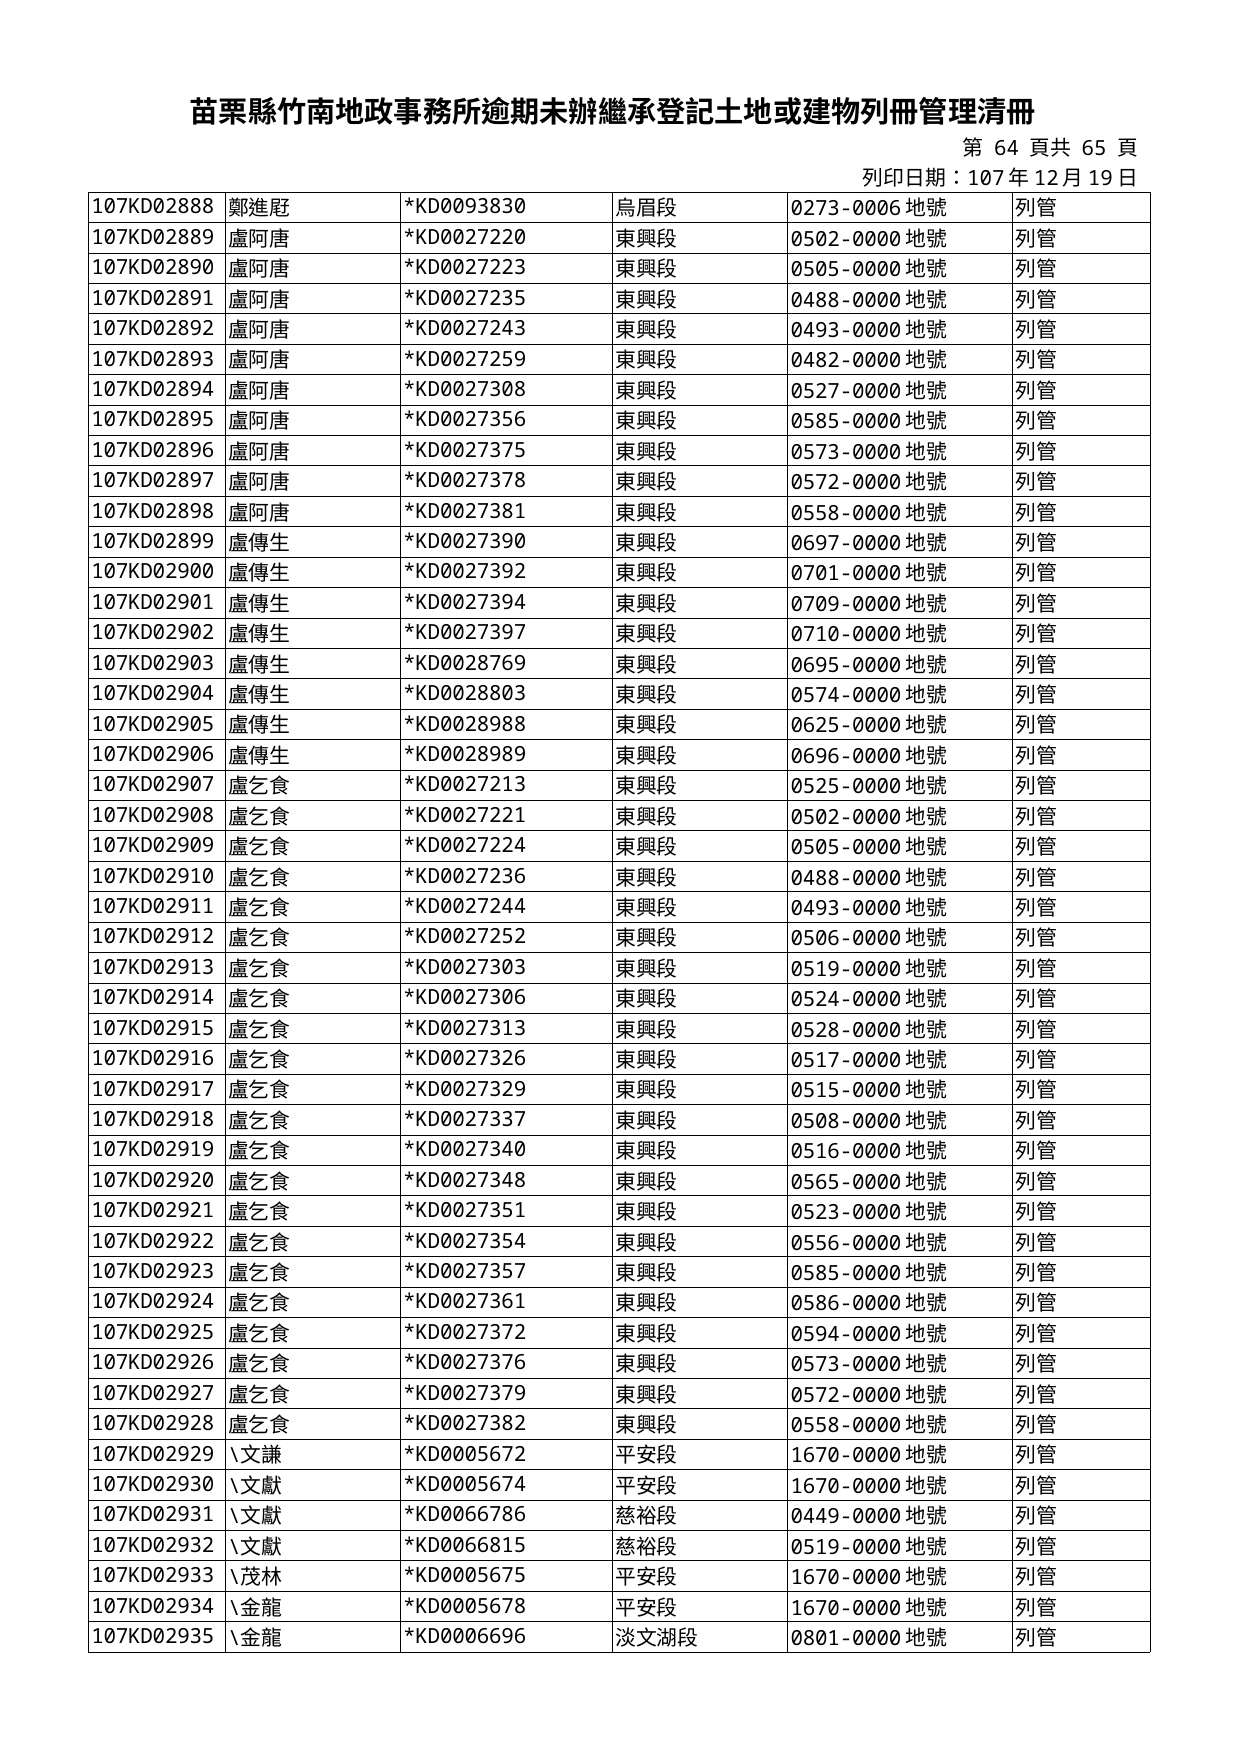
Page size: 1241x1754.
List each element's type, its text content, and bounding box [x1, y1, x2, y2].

table_cell *KD0027243 [401, 314, 612, 344]
table_cell 107KD02934 [89, 1592, 225, 1621]
table_cell 東興段 [613, 558, 787, 587]
table_cell *KD0027357 [401, 1257, 612, 1287]
table_cell 盧傳生 [226, 649, 400, 678]
table_cell 東興段 [613, 923, 787, 952]
table_cell 東興段 [613, 1075, 787, 1104]
table_cell 東興段 [613, 740, 787, 769]
table_cell *KD0027236 [401, 862, 612, 891]
table_cell 盧乞食 [226, 1075, 400, 1104]
table_cell 東興段 [613, 1288, 787, 1317]
table_cell 盧乞食 [226, 1196, 400, 1226]
table_cell 107KD02917 [89, 1075, 225, 1104]
table_cell 107KD02919 [89, 1136, 225, 1165]
table_cell 盧阿唐 [226, 436, 400, 465]
table_cell 107KD02920 [89, 1166, 225, 1195]
table_cell 盧乞食 [226, 1014, 400, 1043]
table_cell 107KD02921 [89, 1196, 225, 1226]
table_cell *KD0027381 [401, 497, 612, 526]
table_cell 列管 [1013, 1166, 1150, 1195]
table_cell *KD0027379 [401, 1379, 612, 1408]
table_cell 盧乞食 [226, 984, 400, 1013]
table_cell 0505-0000地號 [788, 831, 1012, 861]
table_cell 0565-0000地號 [788, 1166, 1012, 1195]
table_cell *KD0028803 [401, 679, 612, 709]
table_cell 列管 [1013, 345, 1150, 374]
table_cell 東興段 [613, 953, 787, 982]
table_cell 107KD02933 [89, 1561, 225, 1591]
table_cell 淡文湖段 [613, 1622, 787, 1652]
table_cell 0697-0000地號 [788, 527, 1012, 557]
table_cell 107KD02918 [89, 1105, 225, 1134]
table_cell 0506-0000地號 [788, 923, 1012, 952]
table_cell 107KD02910 [89, 862, 225, 891]
table_cell 東興段 [613, 679, 787, 709]
table_cell 107KD02927 [89, 1379, 225, 1408]
table_cell 107KD02935 [89, 1622, 225, 1652]
table_cell 107KD02925 [89, 1318, 225, 1347]
table_cell 東興段 [613, 1105, 787, 1134]
table_cell 列管 [1013, 862, 1150, 891]
table_cell 盧乞食 [226, 892, 400, 922]
table_cell 107KD02908 [89, 801, 225, 830]
table_cell 列管 [1013, 1349, 1150, 1378]
table_cell 107KD02888 [89, 193, 225, 222]
table_cell 0482-0000地號 [788, 345, 1012, 374]
table_cell \文獻 [226, 1531, 400, 1560]
table_cell 列管 [1013, 1227, 1150, 1256]
table_cell 盧乞食 [226, 1318, 400, 1347]
table_cell 東興段 [613, 1318, 787, 1347]
table_cell *KD0027213 [401, 771, 612, 800]
table_cell 列管 [1013, 284, 1150, 313]
table_cell 0525-0000地號 [788, 771, 1012, 800]
table_cell 盧乞食 [226, 1044, 400, 1074]
table_cell 0585-0000地號 [788, 406, 1012, 435]
table_cell 0516-0000地號 [788, 1136, 1012, 1165]
table_cell 107KD02894 [89, 375, 225, 404]
table_cell 列管 [1013, 1257, 1150, 1287]
table_cell 列管 [1013, 679, 1150, 709]
table_cell \金龍 [226, 1622, 400, 1652]
table_cell 列管 [1013, 1440, 1150, 1469]
table_cell 平安段 [613, 1592, 787, 1621]
table_cell 107KD02889 [89, 223, 225, 252]
table_cell 0524-0000地號 [788, 984, 1012, 1013]
table_cell *KD0027372 [401, 1318, 612, 1347]
table_cell 東興段 [613, 497, 787, 526]
table_cell 列管 [1013, 740, 1150, 769]
table_cell 盧阿唐 [226, 223, 400, 252]
table_cell 東興段 [613, 436, 787, 465]
table_cell 東興段 [613, 284, 787, 313]
table_cell 0573-0000地號 [788, 436, 1012, 465]
table_cell 列管 [1013, 375, 1150, 404]
table_cell 盧乞食 [226, 1257, 400, 1287]
table_cell *KD0027392 [401, 558, 612, 587]
table_cell 列管 [1013, 436, 1150, 465]
table_cell *KD0027259 [401, 345, 612, 374]
table_cell 0586-0000地號 [788, 1288, 1012, 1317]
table_cell 盧乞食 [226, 801, 400, 830]
table_cell 列管 [1013, 923, 1150, 952]
table_cell 東興段 [613, 1227, 787, 1256]
table_cell 107KD02916 [89, 1044, 225, 1074]
table_cell 107KD02896 [89, 436, 225, 465]
table_cell 盧乞食 [226, 1379, 400, 1408]
table_cell 東興段 [613, 1349, 787, 1378]
table_cell 平安段 [613, 1561, 787, 1591]
table_cell 東興段 [613, 527, 787, 557]
table_cell 107KD02931 [89, 1501, 225, 1530]
table_cell 東興段 [613, 892, 787, 922]
table_cell 平安段 [613, 1470, 787, 1499]
table_cell 列管 [1013, 1044, 1150, 1074]
table_cell *KD0027375 [401, 436, 612, 465]
table_cell 0449-0000地號 [788, 1501, 1012, 1530]
table_cell 列管 [1013, 1379, 1150, 1408]
table_cell 1670-0000地號 [788, 1470, 1012, 1499]
table_cell 107KD02895 [89, 406, 225, 435]
table_cell 東興段 [613, 710, 787, 739]
table_cell 0519-0000地號 [788, 953, 1012, 982]
table_cell 列管 [1013, 223, 1150, 252]
table_cell 107KD02929 [89, 1440, 225, 1469]
table_cell 107KD02900 [89, 558, 225, 587]
table_cell 0572-0000地號 [788, 1379, 1012, 1408]
table_cell 列管 [1013, 984, 1150, 1013]
table_cell 盧傳生 [226, 740, 400, 769]
table_cell *KD0027221 [401, 801, 612, 830]
table_cell 盧阿唐 [226, 497, 400, 526]
table_cell 列管 [1013, 831, 1150, 861]
table_cell *KD0027351 [401, 1196, 612, 1226]
table_cell 盧阿唐 [226, 314, 400, 344]
table_cell 盧乞食 [226, 1227, 400, 1256]
table_cell *KD0027340 [401, 1136, 612, 1165]
table_cell 東興段 [613, 466, 787, 496]
table_cell 0558-0000地號 [788, 1409, 1012, 1439]
table_cell 慈裕段 [613, 1501, 787, 1530]
table_cell *KD0028769 [401, 649, 612, 678]
table_cell *KD0027224 [401, 831, 612, 861]
table_cell 107KD02922 [89, 1227, 225, 1256]
table_cell 東興段 [613, 619, 787, 648]
table_cell 107KD02890 [89, 254, 225, 283]
table_cell 0695-0000地號 [788, 649, 1012, 678]
table_cell 列管 [1013, 892, 1150, 922]
table_cell 0517-0000地號 [788, 1044, 1012, 1074]
table_cell 0508-0000地號 [788, 1105, 1012, 1134]
table_cell 107KD02926 [89, 1349, 225, 1378]
table_cell 列管 [1013, 1318, 1150, 1347]
table_cell *KD0066786 [401, 1501, 612, 1530]
table_cell *KD0006696 [401, 1622, 612, 1652]
table_cell 東興段 [613, 649, 787, 678]
table_cell 0515-0000地號 [788, 1075, 1012, 1104]
table_cell 0273-0006地號 [788, 193, 1012, 222]
table_cell 列管 [1013, 953, 1150, 982]
table_cell 107KD02891 [89, 284, 225, 313]
table_cell \茂林 [226, 1561, 400, 1591]
table_cell *KD0027235 [401, 284, 612, 313]
table_cell 107KD02915 [89, 1014, 225, 1043]
table_cell 0573-0000地號 [788, 1349, 1012, 1378]
table_cell *KD0027252 [401, 923, 612, 952]
table_cell 列管 [1013, 588, 1150, 617]
table_cell 107KD02903 [89, 649, 225, 678]
table_cell 慈裕段 [613, 1531, 787, 1560]
table_cell 0594-0000地號 [788, 1318, 1012, 1347]
table_cell 東興段 [613, 375, 787, 404]
table_cell 盧傳生 [226, 527, 400, 557]
table_cell 盧乞食 [226, 1105, 400, 1134]
table_cell 東興段 [613, 1136, 787, 1165]
table_cell \文獻 [226, 1501, 400, 1530]
table_cell 107KD02902 [89, 619, 225, 648]
table_cell 列管 [1013, 1196, 1150, 1226]
table_cell 107KD02909 [89, 831, 225, 861]
table_cell 盧阿唐 [226, 345, 400, 374]
table_cell \文獻 [226, 1470, 400, 1499]
table_cell *KD0027306 [401, 984, 612, 1013]
table_cell *KD0027329 [401, 1075, 612, 1104]
table_cell *KD0027220 [401, 223, 612, 252]
table_cell 107KD02899 [89, 527, 225, 557]
table_cell 東興段 [613, 801, 787, 830]
table_cell 0572-0000地號 [788, 466, 1012, 496]
table_cell 0558-0000地號 [788, 497, 1012, 526]
table_cell 列管 [1013, 649, 1150, 678]
table_cell *KD0005678 [401, 1592, 612, 1621]
table_cell 鄭進屘 [226, 193, 400, 222]
table_cell *KD0093830 [401, 193, 612, 222]
table_cell 東興段 [613, 1196, 787, 1226]
table_cell 0574-0000地號 [788, 679, 1012, 709]
table_cell 盧傳生 [226, 588, 400, 617]
table_cell 列管 [1013, 193, 1150, 222]
table_cell *KD0027313 [401, 1014, 612, 1043]
table_cell 0488-0000地號 [788, 284, 1012, 313]
table_cell \文謙 [226, 1440, 400, 1469]
table_cell 盧乞食 [226, 831, 400, 861]
table_cell 東興段 [613, 984, 787, 1013]
table_cell 0556-0000地號 [788, 1227, 1012, 1256]
table_cell 列管 [1013, 1105, 1150, 1134]
table_cell *KD0027378 [401, 466, 612, 496]
table_cell 盧乞食 [226, 1136, 400, 1165]
table_cell 列管 [1013, 619, 1150, 648]
table_cell 0710-0000地號 [788, 619, 1012, 648]
table_cell *KD0027376 [401, 1349, 612, 1378]
table_cell 列管 [1013, 1501, 1150, 1530]
table_cell 東興段 [613, 254, 787, 283]
table_cell 東興段 [613, 771, 787, 800]
table_cell 列管 [1013, 1014, 1150, 1043]
table_cell 東興段 [613, 1044, 787, 1074]
table_cell 盧乞食 [226, 862, 400, 891]
table_cell 107KD02928 [89, 1409, 225, 1439]
table_cell 列管 [1013, 771, 1150, 800]
table_cell 盧乞食 [226, 1349, 400, 1378]
table_cell *KD0027244 [401, 892, 612, 922]
table_cell *KD0027354 [401, 1227, 612, 1256]
table_cell 東興段 [613, 831, 787, 861]
table_cell *KD0027223 [401, 254, 612, 283]
table_cell *KD0027382 [401, 1409, 612, 1439]
table_cell 列管 [1013, 314, 1150, 344]
table_cell 0709-0000地號 [788, 588, 1012, 617]
table_cell 盧傳生 [226, 619, 400, 648]
table_cell *KD0027356 [401, 406, 612, 435]
table_cell 盧阿唐 [226, 406, 400, 435]
table_cell 東興段 [613, 223, 787, 252]
table_cell *KD0066815 [401, 1531, 612, 1560]
table_cell *KD0005674 [401, 1470, 612, 1499]
table_cell *KD0027326 [401, 1044, 612, 1074]
table_cell 列管 [1013, 1531, 1150, 1560]
table_cell *KD0027308 [401, 375, 612, 404]
table_cell 107KD02907 [89, 771, 225, 800]
table_cell 烏眉段 [613, 193, 787, 222]
table_cell *KD0028989 [401, 740, 612, 769]
table_cell 東興段 [613, 345, 787, 374]
table_cell 列管 [1013, 527, 1150, 557]
table_cell 東興段 [613, 1166, 787, 1195]
table_cell 列管 [1013, 1561, 1150, 1591]
table_cell 列管 [1013, 254, 1150, 283]
table_cell 盧阿唐 [226, 466, 400, 496]
table_cell 列管 [1013, 497, 1150, 526]
table_cell 107KD02906 [89, 740, 225, 769]
table_cell 0701-0000地號 [788, 558, 1012, 587]
table_cell 盧乞食 [226, 923, 400, 952]
table_cell 列管 [1013, 1592, 1150, 1621]
table_cell 盧乞食 [226, 1166, 400, 1195]
table_cell 107KD02901 [89, 588, 225, 617]
table_cell 107KD02924 [89, 1288, 225, 1317]
table_cell 107KD02914 [89, 984, 225, 1013]
table_cell 0625-0000地號 [788, 710, 1012, 739]
table_cell 1670-0000地號 [788, 1440, 1012, 1469]
table_cell 列管 [1013, 1622, 1150, 1652]
table_cell 0696-0000地號 [788, 740, 1012, 769]
table_cell 0523-0000地號 [788, 1196, 1012, 1226]
table_cell 東興段 [613, 1409, 787, 1439]
table_cell 盧乞食 [226, 1409, 400, 1439]
table_cell 0585-0000地號 [788, 1257, 1012, 1287]
table_cell 列管 [1013, 558, 1150, 587]
table_cell *KD0027397 [401, 619, 612, 648]
table_cell 東興段 [613, 314, 787, 344]
table_cell 107KD02904 [89, 679, 225, 709]
table_cell *KD0027394 [401, 588, 612, 617]
table_cell 盧阿唐 [226, 284, 400, 313]
table_cell *KD0027348 [401, 1166, 612, 1195]
table_cell 平安段 [613, 1440, 787, 1469]
table_cell 0493-0000地號 [788, 314, 1012, 344]
table_cell *KD0027390 [401, 527, 612, 557]
table_cell 0502-0000地號 [788, 801, 1012, 830]
table_cell 0527-0000地號 [788, 375, 1012, 404]
table_cell 列管 [1013, 1136, 1150, 1165]
table_cell 盧傳生 [226, 558, 400, 587]
table_cell *KD0005672 [401, 1440, 612, 1469]
table_cell 0519-0000地號 [788, 1531, 1012, 1560]
table_cell 107KD02912 [89, 923, 225, 952]
table_cell *KD0005675 [401, 1561, 612, 1591]
table_cell 盧阿唐 [226, 375, 400, 404]
table_cell 107KD02905 [89, 710, 225, 739]
table_cell 東興段 [613, 1257, 787, 1287]
table_cell 107KD02911 [89, 892, 225, 922]
table_cell 107KD02893 [89, 345, 225, 374]
table_cell 0493-0000地號 [788, 892, 1012, 922]
table_cell 盧阿唐 [226, 254, 400, 283]
table_cell 107KD02913 [89, 953, 225, 982]
table_cell 列管 [1013, 710, 1150, 739]
table_cell 東興段 [613, 588, 787, 617]
table_cell 107KD02892 [89, 314, 225, 344]
table_cell 0502-0000地號 [788, 223, 1012, 252]
table_cell \金龍 [226, 1592, 400, 1621]
table_cell 列管 [1013, 1409, 1150, 1439]
table_cell 列管 [1013, 1075, 1150, 1104]
table_cell 列管 [1013, 1288, 1150, 1317]
table_cell *KD0027337 [401, 1105, 612, 1134]
table_cell *KD0028988 [401, 710, 612, 739]
table_cell 107KD02932 [89, 1531, 225, 1560]
table_cell 0801-0000地號 [788, 1622, 1012, 1652]
table_cell 盧傳生 [226, 710, 400, 739]
table_cell 1670-0000地號 [788, 1592, 1012, 1621]
table_cell 0528-0000地號 [788, 1014, 1012, 1043]
table_cell 盧傳生 [226, 679, 400, 709]
table_cell 列管 [1013, 1470, 1150, 1499]
table_cell 盧乞食 [226, 1288, 400, 1317]
table_cell 0488-0000地號 [788, 862, 1012, 891]
table_cell 盧乞食 [226, 953, 400, 982]
table_cell 盧乞食 [226, 771, 400, 800]
table_cell 東興段 [613, 1379, 787, 1408]
table_cell 列管 [1013, 801, 1150, 830]
table_cell 0505-0000地號 [788, 254, 1012, 283]
table_cell 107KD02930 [89, 1470, 225, 1499]
table_cell 東興段 [613, 1014, 787, 1043]
table_cell 東興段 [613, 862, 787, 891]
table_cell 107KD02923 [89, 1257, 225, 1287]
table_cell 列管 [1013, 406, 1150, 435]
table_cell *KD0027361 [401, 1288, 612, 1317]
table_cell 東興段 [613, 406, 787, 435]
table_cell 列管 [1013, 466, 1150, 496]
table_cell 1670-0000地號 [788, 1561, 1012, 1591]
table_cell 107KD02897 [89, 466, 225, 496]
table_cell *KD0027303 [401, 953, 612, 982]
table_cell 107KD02898 [89, 497, 225, 526]
